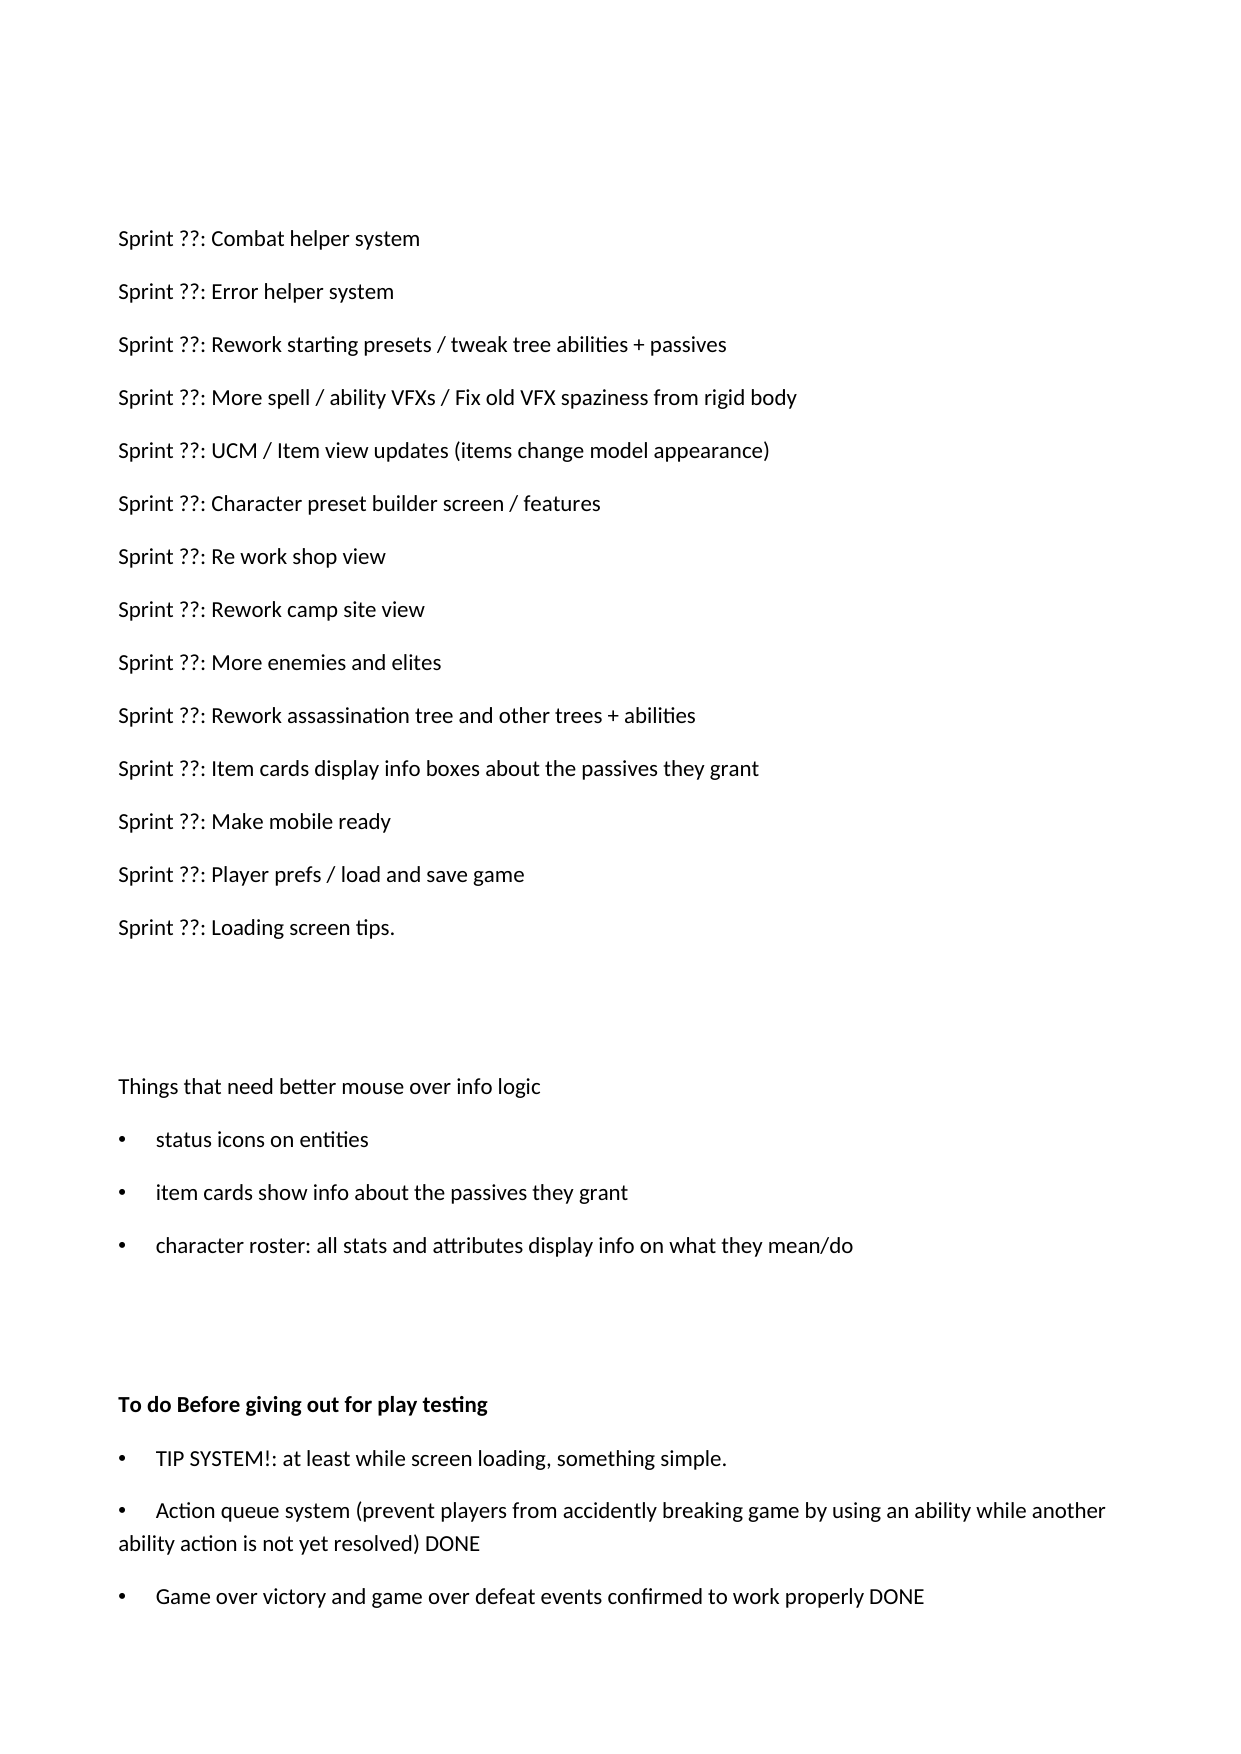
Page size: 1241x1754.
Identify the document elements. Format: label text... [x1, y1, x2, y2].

text Sprint ??: UCM / Item view updates (items change model appearance) [118, 436, 1122, 464]
list item cards show info about the passives they grant [81, 1178, 1122, 1207]
list Game over victory and game over defeat events confirmed to work properly DONE [81, 1582, 1122, 1610]
text Sprint ??: Loading screen tips. [118, 913, 1122, 941]
text Sprint ??: Item cards display info boxes about the passives they grant [118, 754, 1122, 782]
text Sprint ??: Character preset builder screen / features [118, 489, 1122, 517]
text Sprint ??: Re work shop view [118, 542, 1122, 570]
text Sprint ??: Make mobile ready [118, 807, 1122, 835]
list Action queue system (prevent players from accidently breaking game by using an ability while another ability action is not yet resolved) DONE [81, 1497, 1122, 1557]
text Sprint ??: More enemies and elites [118, 648, 1122, 676]
text Sprint ??: More spell / ability VFXs / Fix old VFX spaziness from rigid body [118, 383, 1122, 411]
list status icons on entities [81, 1126, 1122, 1153]
text Sprint ??: Rework camp site view [118, 595, 1122, 623]
list character roster: all stats and attributes display info on what they mean/do [81, 1232, 1122, 1259]
text Sprint ??: Rework assassination tree and other trees + abilities [118, 701, 1122, 729]
list TIP SYSTEM!: at least while screen loading, something simple. [81, 1444, 1122, 1472]
text Sprint ??: Rework starting presets / tweak tree abilities + passives [118, 330, 1122, 358]
text Sprint ??: Combat helper system [118, 224, 1122, 252]
text Things that need better mouse over info logic [118, 1072, 1122, 1101]
text Sprint ??: Player prefs / load and save game [118, 860, 1122, 888]
text To do Before giving out for play testing [118, 1391, 1122, 1419]
text Sprint ??: Error helper system [118, 277, 1122, 305]
